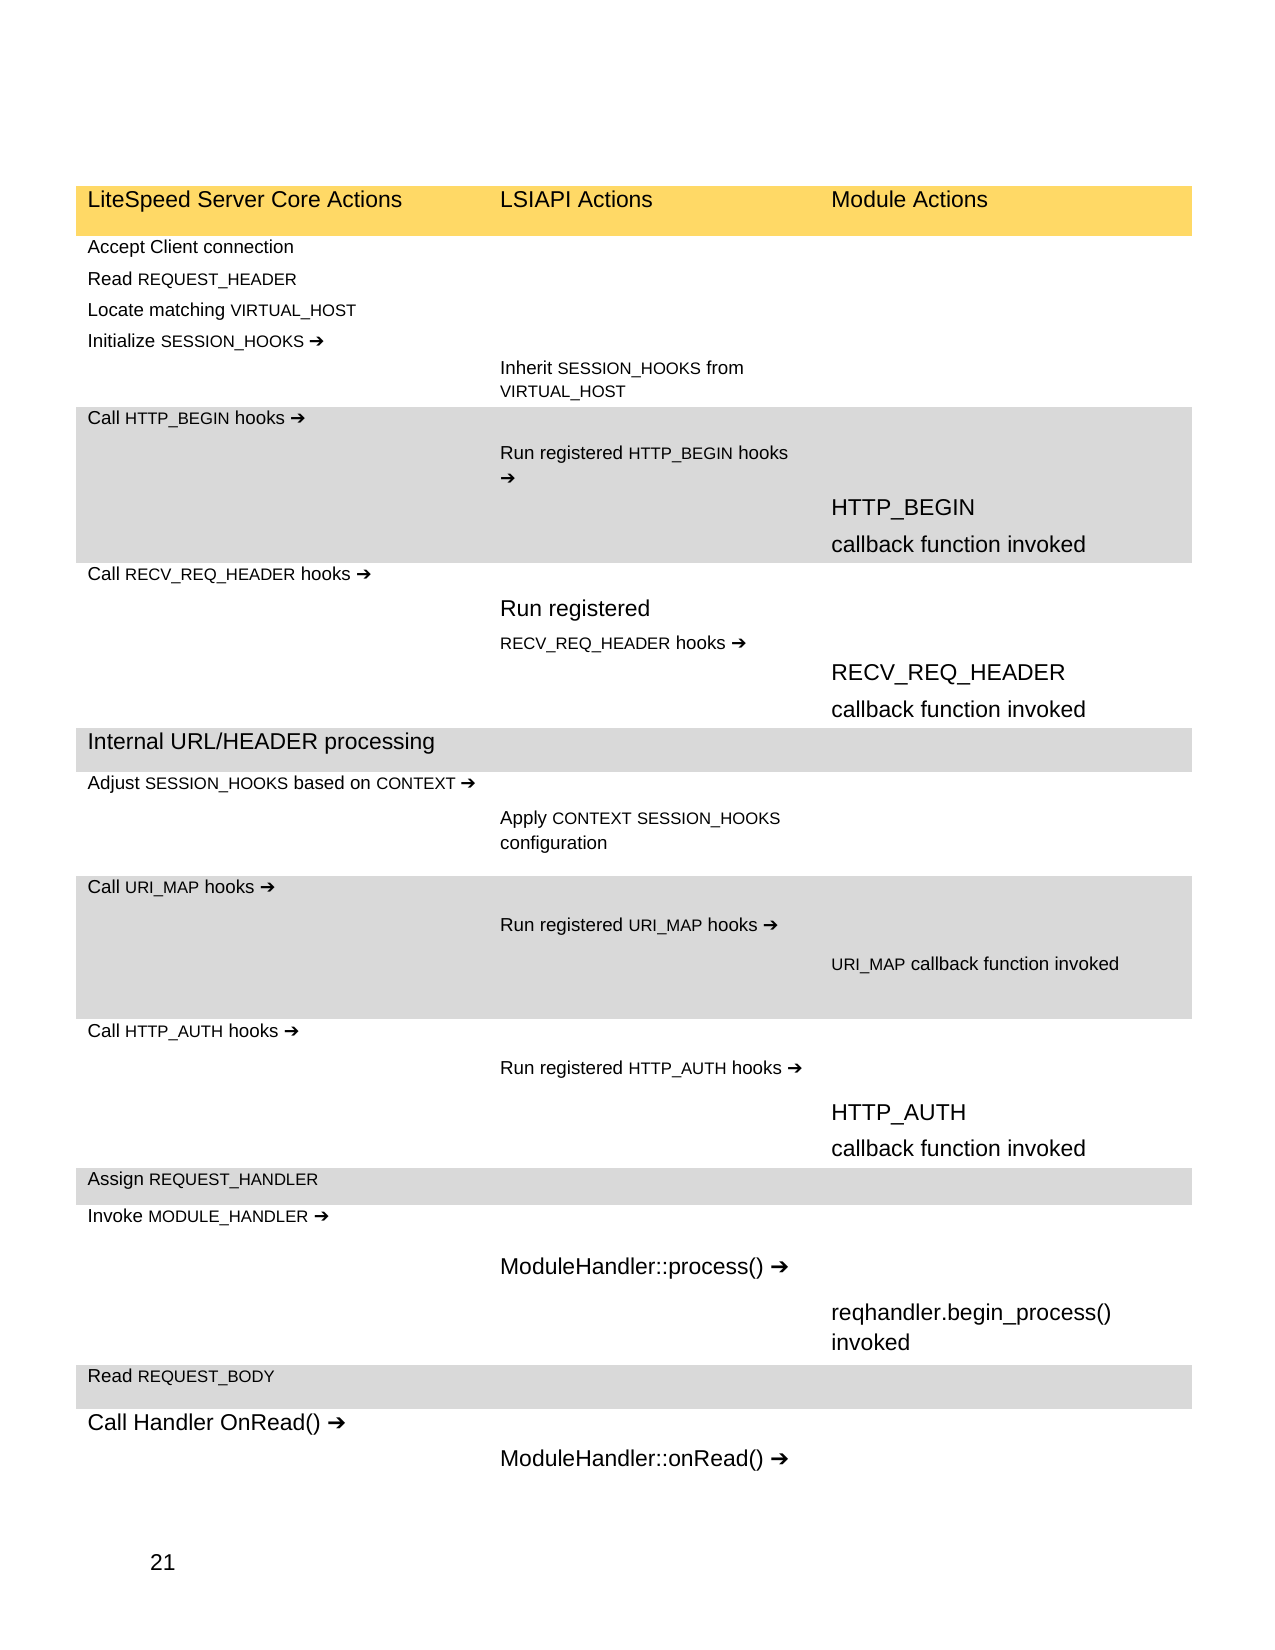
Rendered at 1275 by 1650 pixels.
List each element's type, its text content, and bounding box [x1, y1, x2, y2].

table_cell [820, 1445, 1192, 1477]
table_cell Read REQUEST_BODY [76, 1365, 489, 1409]
table_cell [820, 1253, 1192, 1299]
table_cell [820, 772, 1192, 807]
table_cell [489, 494, 820, 563]
table_cell Run registered URI_MAP hooks ➔ [489, 913, 820, 953]
table_cell [489, 1299, 820, 1365]
table_cell [76, 659, 489, 728]
table_cell [489, 563, 820, 595]
table_cell [820, 407, 1192, 442]
table_cell [489, 1205, 820, 1253]
table_cell Run registered HTTP_BEGIN hooks ➔ [489, 442, 820, 494]
table_cell [820, 563, 1192, 595]
table_cell [489, 1099, 820, 1167]
table_cell [76, 1099, 489, 1167]
table_cell [76, 1299, 489, 1365]
table_cell [489, 728, 820, 772]
table_cell [489, 236, 820, 357]
table_cell [820, 807, 1192, 876]
table_cell HTTP_AUTH callback function invoked [820, 1099, 1192, 1167]
table_cell [820, 728, 1192, 772]
table_cell Inherit SESSION_HOOKS from VIRTUAL_HOST [489, 357, 820, 407]
table_cell [820, 876, 1192, 913]
table_cell Call Handler OnRead() ➔ [76, 1409, 489, 1444]
table_cell RECV_REQ_HEADER callback function invoked [820, 659, 1192, 728]
table_cell Call URI_MAP hooks ➔ [76, 876, 489, 913]
table_cell [76, 494, 489, 563]
table_cell [489, 876, 820, 913]
table_cell [820, 357, 1192, 407]
table_cell [489, 407, 820, 442]
table_cell HTTP_BEGIN callback function invoked [820, 494, 1192, 563]
table_header Module Actions [820, 186, 1192, 236]
table_cell [76, 595, 489, 659]
table_cell [489, 1020, 820, 1057]
table_cell [76, 953, 489, 1019]
table_cell [76, 807, 489, 876]
table_cell [76, 1253, 489, 1299]
table_cell [489, 953, 820, 1019]
table_cell reqhandler.begin_process() invoked [820, 1299, 1192, 1365]
table_cell [76, 913, 489, 953]
table_cell Internal URL/HEADER processing [76, 728, 489, 772]
table_cell [489, 1168, 820, 1205]
table_cell [820, 1409, 1192, 1444]
table_cell Run registered HTTP_AUTH hooks ➔ [489, 1057, 820, 1099]
table_cell Call HTTP_BEGIN hooks ➔ [76, 407, 489, 442]
table_cell [820, 913, 1192, 953]
table_cell [489, 1365, 820, 1409]
table_cell [820, 1020, 1192, 1057]
table_header LiteSpeed Server Core Actions [76, 186, 489, 236]
table_cell [76, 442, 489, 494]
table_cell Run registered RECV_REQ_HEADER hooks ➔ [489, 595, 820, 659]
table_cell URI_MAP callback function invoked [820, 953, 1192, 1019]
table_cell [489, 659, 820, 728]
table_cell Adjust SESSION_HOOKS based on CONTEXT ➔ [76, 772, 489, 807]
table_cell [820, 236, 1192, 357]
table_cell ModuleHandler::process() ➔ [489, 1253, 820, 1299]
table_cell [820, 1168, 1192, 1205]
table_cell [489, 772, 820, 807]
table_cell Invoke MODULE_HANDLER ➔ [76, 1205, 489, 1253]
table_cell [76, 1057, 489, 1099]
table_cell [820, 1365, 1192, 1409]
table_cell Call HTTP_AUTH hooks ➔ [76, 1020, 489, 1057]
table_cell Apply CONTEXT SESSION_HOOKS configuration [489, 807, 820, 876]
table_cell Accept Client connection Read REQUEST_HEADER Locate matching VIRTUAL_HOST Initialize SESSION_HOOKS ➔ [76, 236, 489, 357]
table_cell ModuleHandler::onRead() ➔ [489, 1445, 820, 1477]
table_header LSIAPI Actions [489, 186, 820, 236]
table_cell Call RECV_REQ_HEADER hooks ➔ [76, 563, 489, 595]
table_cell [820, 595, 1192, 659]
table_cell Assign REQUEST_HANDLER [76, 1168, 489, 1205]
table_cell [820, 1057, 1192, 1099]
table_cell [489, 1409, 820, 1444]
table_cell [76, 357, 489, 407]
table_cell [820, 442, 1192, 494]
table_cell [820, 1205, 1192, 1253]
table_cell [76, 1445, 489, 1477]
